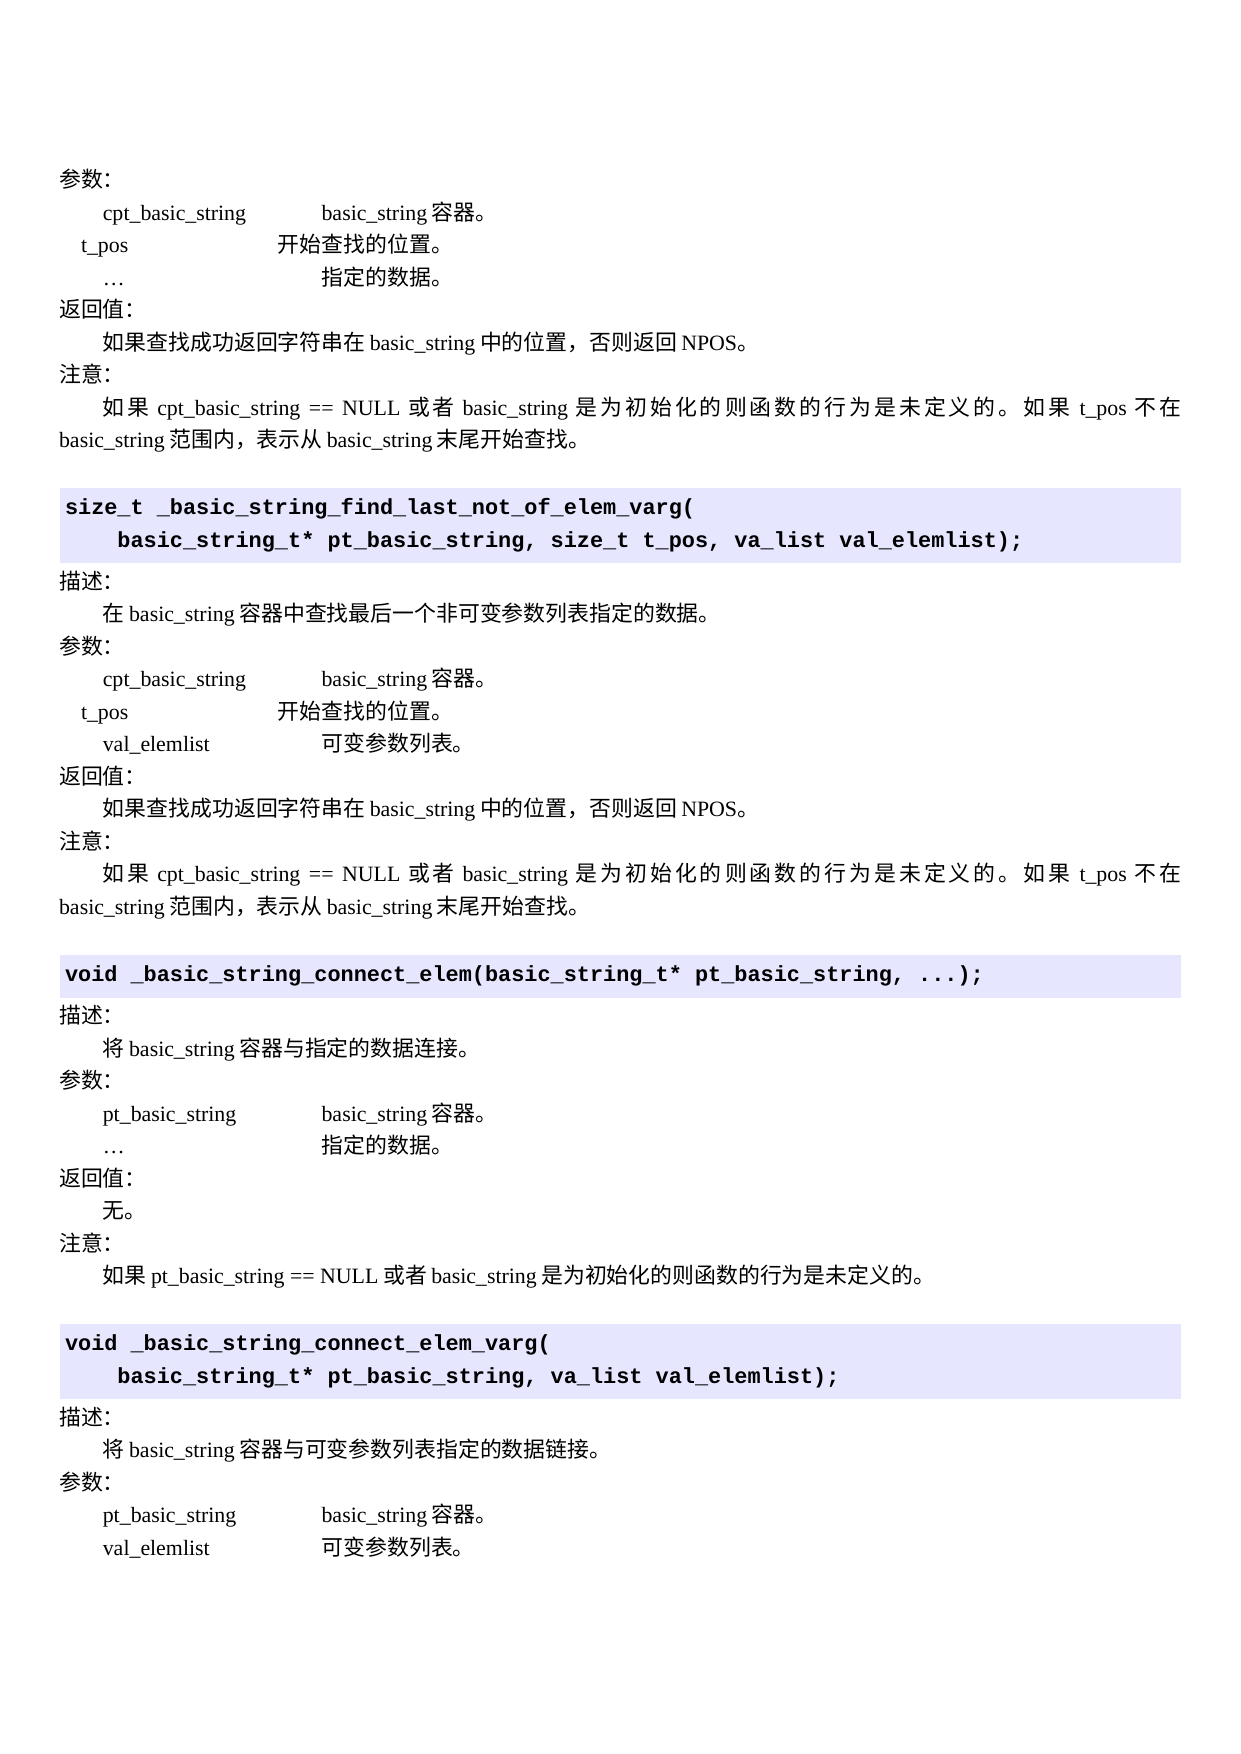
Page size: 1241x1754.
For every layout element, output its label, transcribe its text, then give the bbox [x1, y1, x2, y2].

text 将basic_string容器与指定的数据连接。 [59, 1030, 1181, 1063]
table_header void _basic_string_connect_elem_varg( basic_string_t* pt_basic_string, va_list val_elemlist); [60, 1324, 1181, 1399]
text pt_basic_string basic_string容器。 [59, 1497, 1181, 1529]
text val_elemlist 可变参数列表。 [59, 726, 1181, 758]
text t_pos 开始查找的位置。 [59, 693, 1181, 726]
text cpt_basic_string basic_string容器。 [59, 661, 1181, 693]
text pt_basic_string basic_string容器。 [59, 1095, 1181, 1128]
text val_elemlist 可变参数列表。 [59, 1529, 1181, 1562]
text 如果查找成功返回字符串在basic_string中的位置，否则返回NPOS。 [59, 324, 1181, 357]
text 描述： [59, 565, 1181, 596]
text 无。 [59, 1193, 1181, 1225]
table_header void _basic_string_connect_elem(basic_string_t* pt_basic_string, ...); [60, 955, 1181, 998]
text 返回值： [59, 758, 1181, 791]
text 注意： [59, 1225, 1181, 1258]
text 返回值： [59, 292, 1181, 324]
text 如果查找成功返回字符串在basic_string中的位置，否则返回NPOS。 [59, 791, 1181, 823]
text … 指定的数据。 [59, 259, 1181, 292]
table_header size_t _basic_string_find_last_not_of_elem_varg( basic_string_t* pt_basic_string, size_t t_pos, va_list val_elemlist); [60, 488, 1181, 563]
text 参数： [59, 1063, 1181, 1095]
text 注意： [59, 823, 1181, 856]
text 参数： [59, 162, 1181, 194]
text 如果pt_basic_string == NULL或者basic_string是为初始化的则函数的行为是未定义的。 [59, 1258, 1181, 1290]
text 注意： [59, 357, 1181, 389]
text … 指定的数据。 [59, 1128, 1181, 1160]
text 参数： [59, 628, 1181, 661]
text 在basic_string容器中查找最后一个非可变参数列表指定的数据。 [59, 596, 1181, 628]
text t_pos 开始查找的位置。 [59, 227, 1181, 259]
text cpt_basic_string basic_string容器。 [59, 194, 1181, 227]
text 描述： [59, 1400, 1181, 1432]
text 参数： [59, 1464, 1181, 1497]
text 将basic_string容器与可变参数列表指定的数据链接。 [59, 1432, 1181, 1464]
text 描述： [59, 999, 1181, 1030]
text 返回值： [59, 1160, 1181, 1193]
text 如果cpt_basic_string == NULL或者basic_string是为初始化的则函数的行为是未定义的。如果t_pos不在basic_string范围内，表示从basic_string末尾开始查找。 [59, 389, 1181, 454]
text 如果cpt_basic_string == NULL或者basic_string是为初始化的则函数的行为是未定义的。如果t_pos不在basic_string范围内，表示从basic_string末尾开始查找。 [59, 856, 1181, 921]
